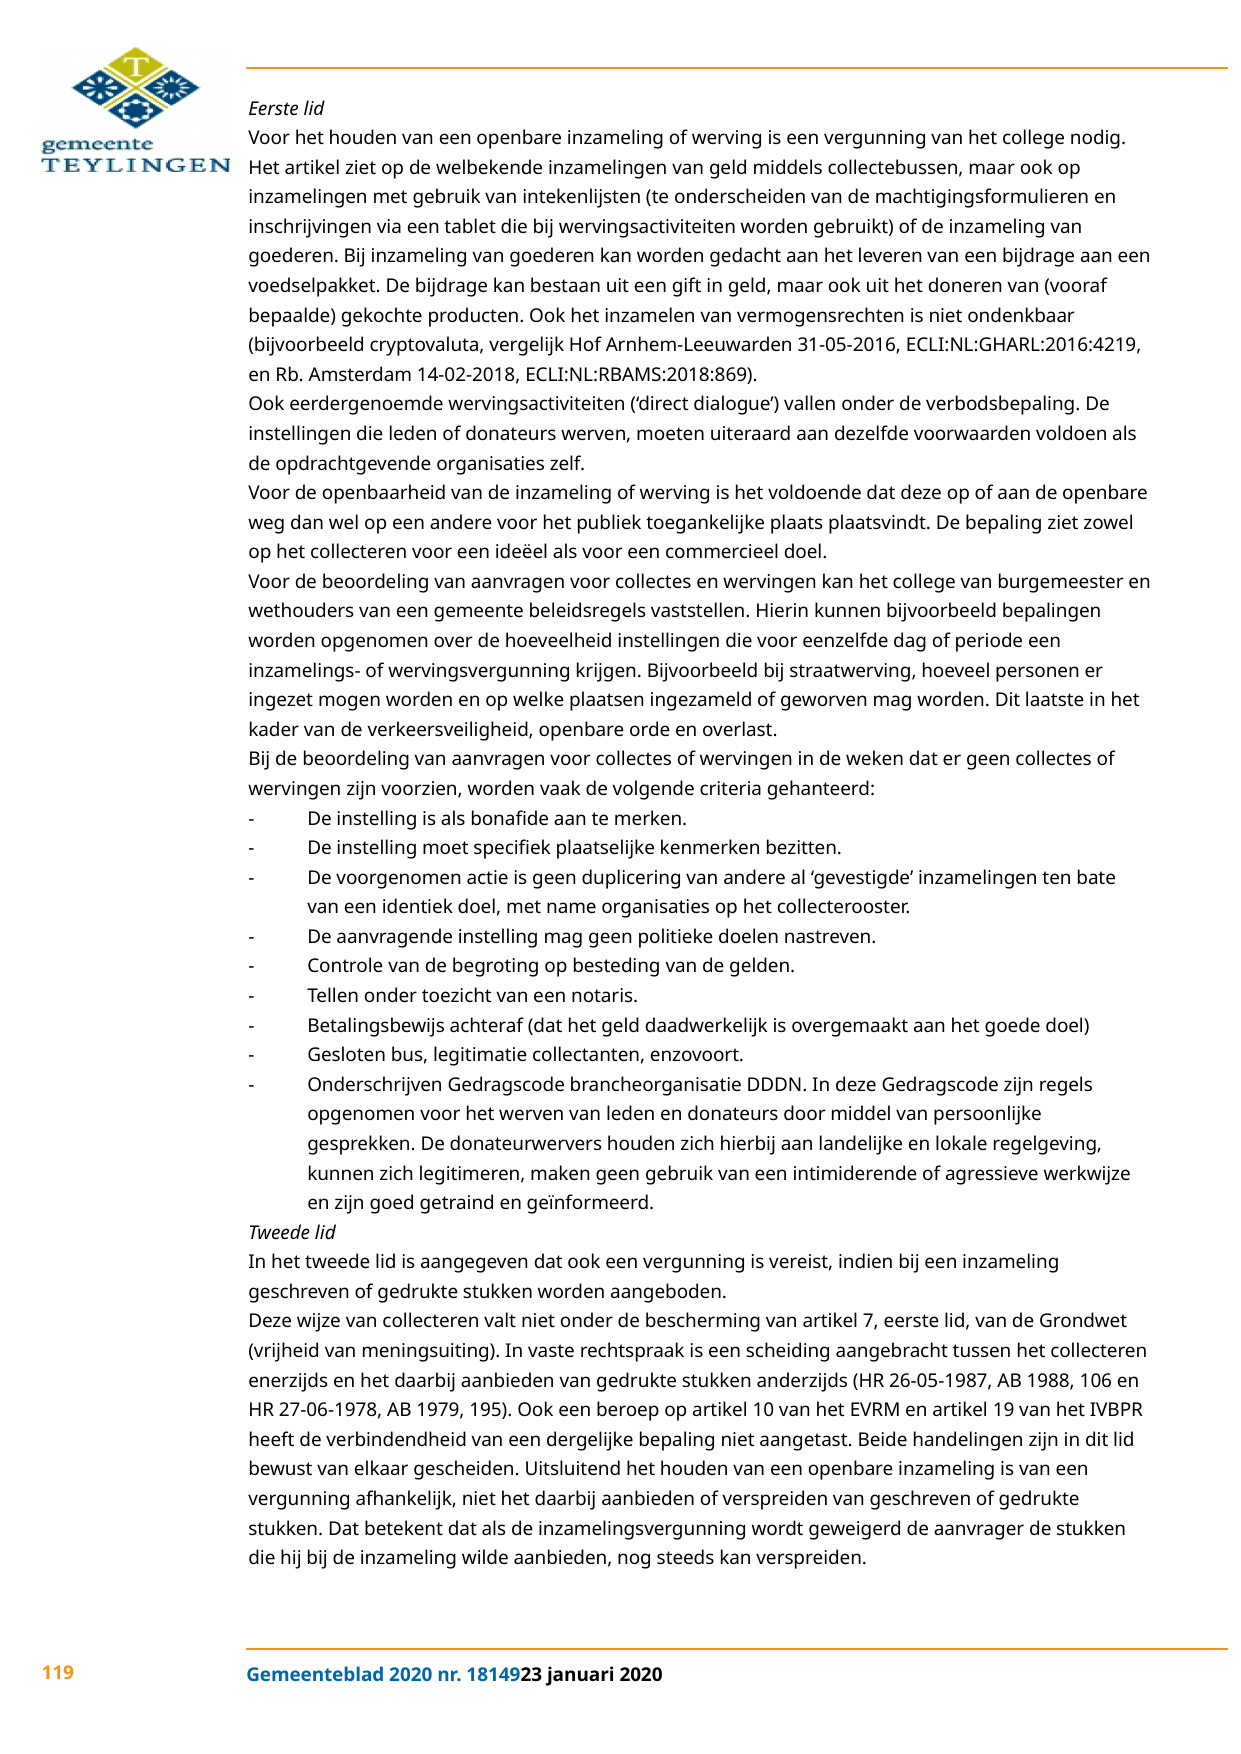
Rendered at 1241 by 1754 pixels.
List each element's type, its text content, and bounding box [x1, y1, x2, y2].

text Bij de beoordeling van aanvragen voor collectes of wervingen in de weken dat er geen collectes of wervingen zijn voorzien, worden vaak de volgende criteria gehanteerd: [248, 746, 1152, 801]
text Voor de openbaarheid van de inzameling of werving is het voldoende dat deze op of aan de openbare weg dan wel op een andere voor het publiek toegankelijke plaats plaatsvindt. De bepaling ziet zowel op het collecteren voor een ideëel als voor een commercieel doel. [248, 479, 1152, 564]
text Voor het houden van een openbare inzameling of werving is een vergunning van het college nodig. Het artikel ziet op de welbekende inzamelingen van geld middels collectebussen, maar ook op inzamelingen met gebruik van intekenlijsten (te onderscheiden van de machtigingsformulieren en inschrijvingen via een tablet die bij wervingsactiviteiten worden gebruikt) of de inzameling van goederen. Bij inzameling van goederen kan worden gedacht aan het leveren van een bijdrage aan een voedselpakket. De bijdrage kan bestaan uit een gift in geld, maar ook uit het doneren van (vooraf bepaalde) gekochte producten. Ook het inzamelen van vermogensrechten is niet ondenkbaar (bijvoorbeeld cryptovaluta, vergelijk Hof Arnhem-Leeuwarden 31-05-2016, ECLI:NL:GHARL:2016:4219, en Rb. Amsterdam 14-02-2018, ECLI:NL:RBAMS:2018:869). [248, 124, 1152, 387]
list De voorgenomen actie is geen duplicering van andere al ‘gevestigde’ inzamelingen ten bate van een identiek doel, met name organisaties op het collecterooster. [248, 864, 1152, 919]
list De instelling moet specifiek plaatselijke kenmerken bezitten. [248, 834, 1152, 860]
text Voor de beoordeling van aanvragen voor collectes en wervingen kan het college van burgemeester en wethouders van een gemeente beleidsregels vaststellen. Hierin kunnen bijvoorbeeld bepalingen worden opgenomen over de hoeveelheid instellingen die voor eenzelfde dag of periode een inzamelings- of wervingsvergunning krijgen. Bijvoorbeeld bij straatwerving, hoeveel personen er ingezet mogen worden en op welke plaatsen ingezameld of geworven mag worden. Dit laatste in het kader van de verkeersveiligheid, openbare orde en overlast. [248, 568, 1152, 742]
text In het tweede lid is aangegeven dat ook een vergunning is vereist, indien bij een inzameling geschreven of gedrukte stukken worden aangeboden. [248, 1248, 1152, 1304]
text Eerste lid [248, 95, 1152, 121]
text Tweede lid [248, 1219, 1152, 1245]
list Onderschrijven Gedragscode brancheorganisatie DDDN. In deze Gedragscode zijn regels opgenomen voor het werven van leden en donateurs door middel van persoonlijke gesprekken. De donateurwervers houden zich hierbij aan landelijke en lokale regelgeving, kunnen zich legitimeren, maken geen gebruik van een intimiderende of agressieve werkwijze en zijn goed getraind en geïnformeerd. [248, 1071, 1152, 1215]
text Deze wijze van collecteren valt niet onder de bescherming van artikel 7, eerste lid, van de Grondwet (vrijheid van meningsuiting). In vaste rechtspraak is een scheiding aangebracht tussen het collecteren enerzijds en het daarbij aanbieden van gedrukte stukken anderzijds (HR 26-05-1987, AB 1988, 106 en HR 27-06-1978, AB 1979, 195). Ook een beroep op artikel 10 van het EVRM en artikel 19 van het IVBPR heeft de verbindendheid van een dergelijke bepaling niet aangetast. Beide handelingen zijn in dit lid bewust van elkaar gescheiden. Uitsluitend het houden van een openbare inzameling is van een vergunning afhankelijk, niet het daarbij aanbieden of verspreiden van geschreven of gedrukte stukken. Dat betekent dat als de inzamelingsvergunning wordt geweigerd de aanvrager de stukken die hij bij de inzameling wilde aanbieden, nog steeds kan verspreiden. [248, 1308, 1152, 1570]
list Gesloten bus, legitimatie collectanten, enzovoort. [248, 1041, 1152, 1067]
list De instelling is als bonafide aan te merken. [248, 805, 1152, 831]
list Tellen onder toezicht van een notaris. [248, 982, 1152, 1008]
list Betalingsbewijs achteraf (dat het geld daadwerkelijk is overgemaakt aan het goede doel) [248, 1012, 1152, 1038]
text Ook eerdergenoemde wervingsactiviteiten (‘direct dialogue’) vallen onder de verbodsbepaling. De instellingen die leden of donateurs werven, moeten uiteraard aan dezelfde voorwaarden voldoen als de opdrachtgevende organisaties zelf. [248, 391, 1152, 476]
picture [41, 47, 231, 172]
list Controle van de begroting op besteding van de gelden. [248, 953, 1152, 978]
list De aanvragende instelling mag geen politieke doelen nastreven. [248, 923, 1152, 949]
